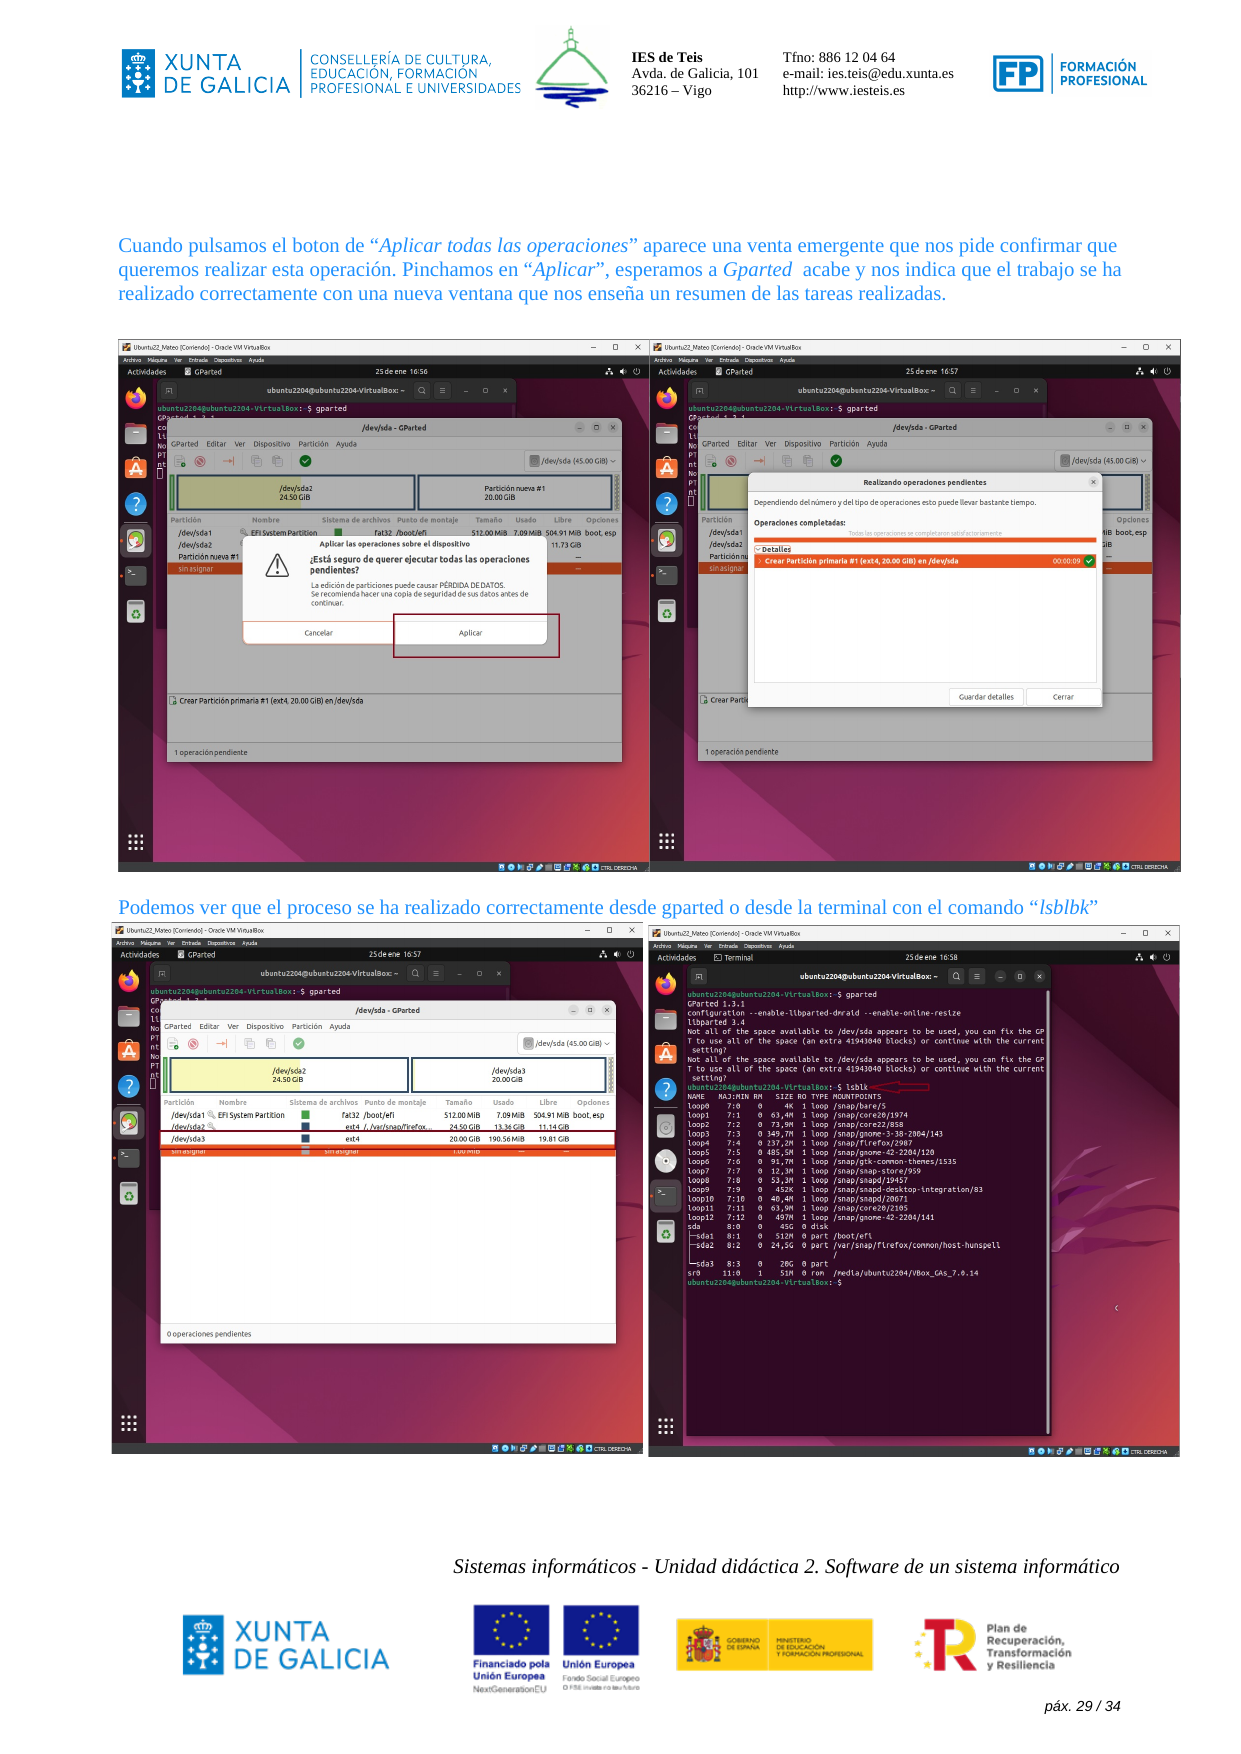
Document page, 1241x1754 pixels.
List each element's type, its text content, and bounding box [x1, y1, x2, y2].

picture [648, 925, 1180, 1457]
text Podemos ver que el proceso se ha realizado correctamente desde gparted o desde la terminal con el comando “lsblbk” [118, 895, 1122, 919]
picture [182, 1593, 1085, 1700]
text Cuando pulsamos el boton de “Aplicar todas las operaciones” aparece una venta emergente que nos pide confirmar que queremos realizar esta operación. Pinchamos en “Aplicar”, esperamos a Gparted acabe y nos indica que el trabajo se ha realizado correctamente con una nueva ventana que nos enseña un resumen de las tareas realizadas. [118, 233, 1122, 305]
picture [111, 922, 643, 1454]
picture [534, 25, 611, 110]
picture [118, 339, 1181, 872]
picture [989, 50, 1153, 97]
picture [121, 49, 521, 98]
